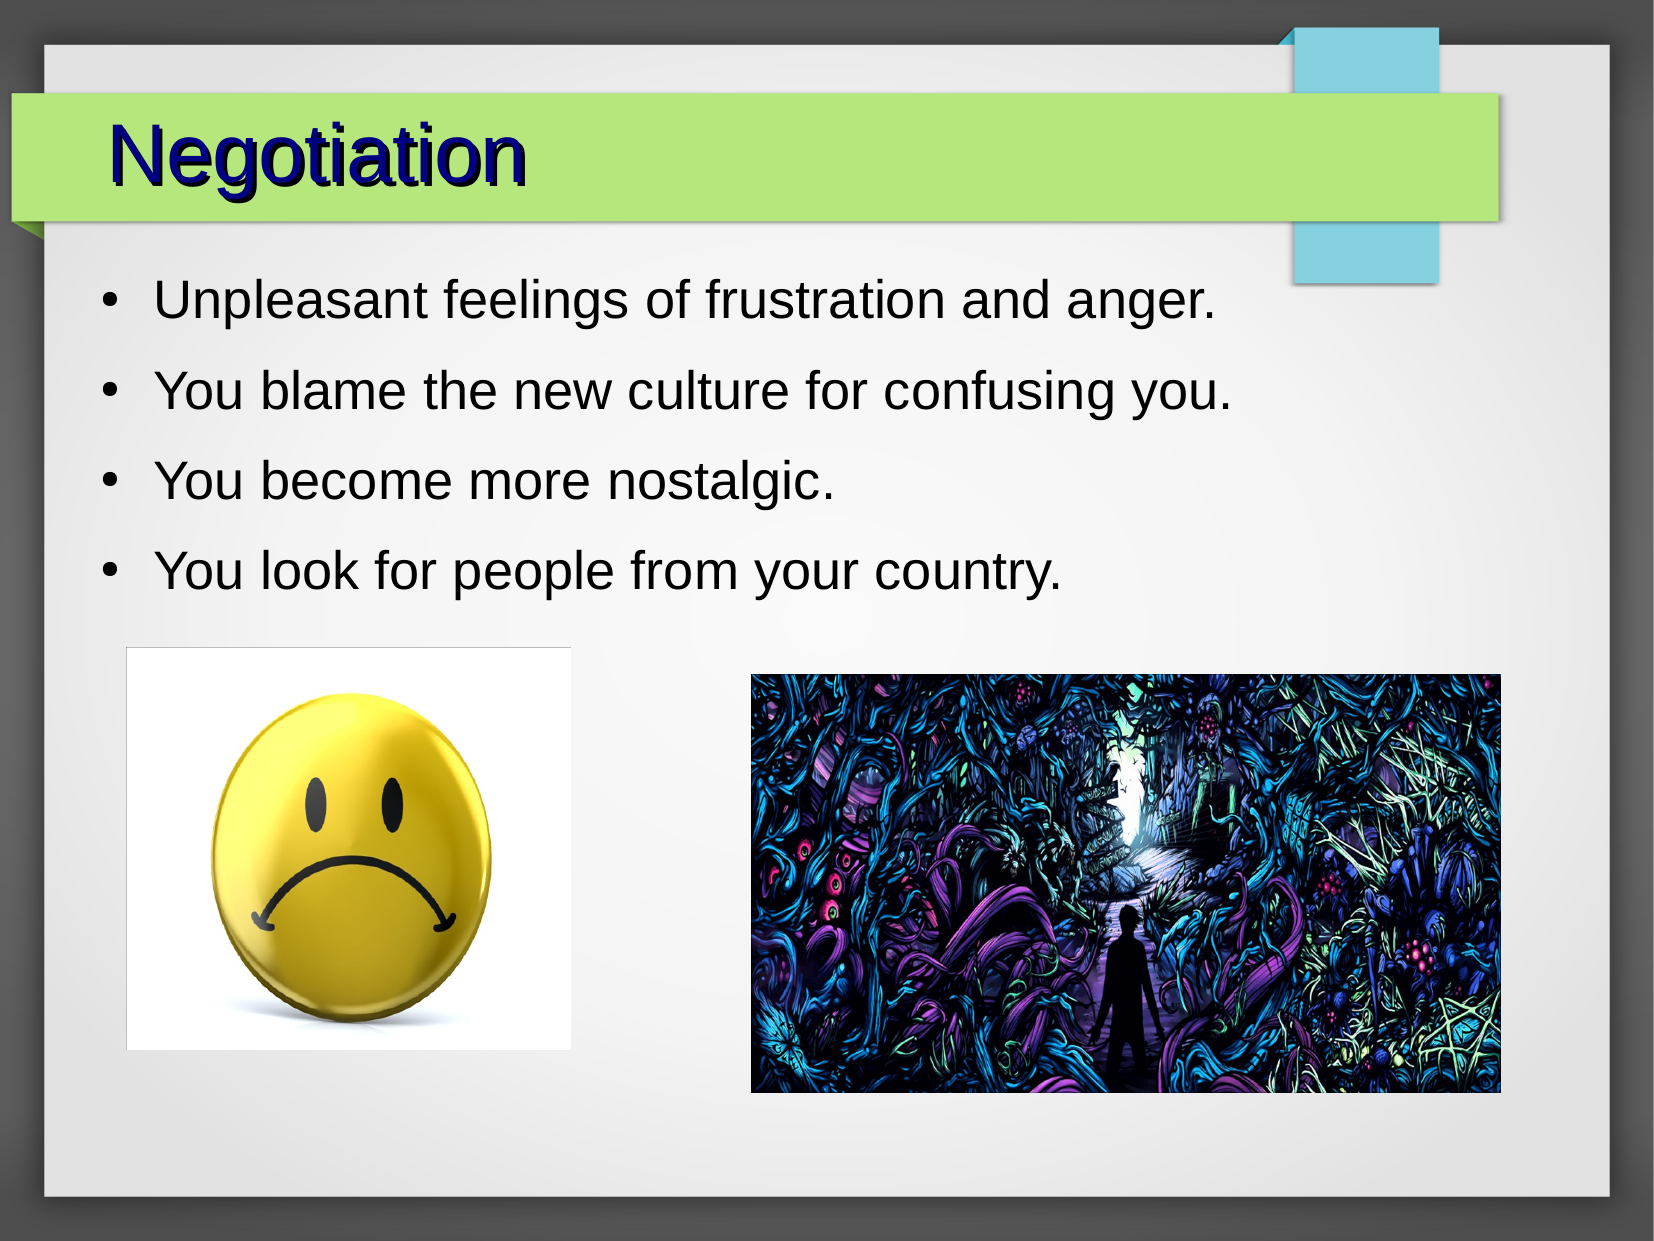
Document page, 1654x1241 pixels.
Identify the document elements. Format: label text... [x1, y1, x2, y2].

list Unpleasant feelings of frustration and anger. You blame the new culture for confusing you. You become more nostalgic. You look for people from your country. [82, 270, 1501, 1015]
picture [0, 0, 1654, 1241]
title Negotiation [82, 94, 1264, 213]
